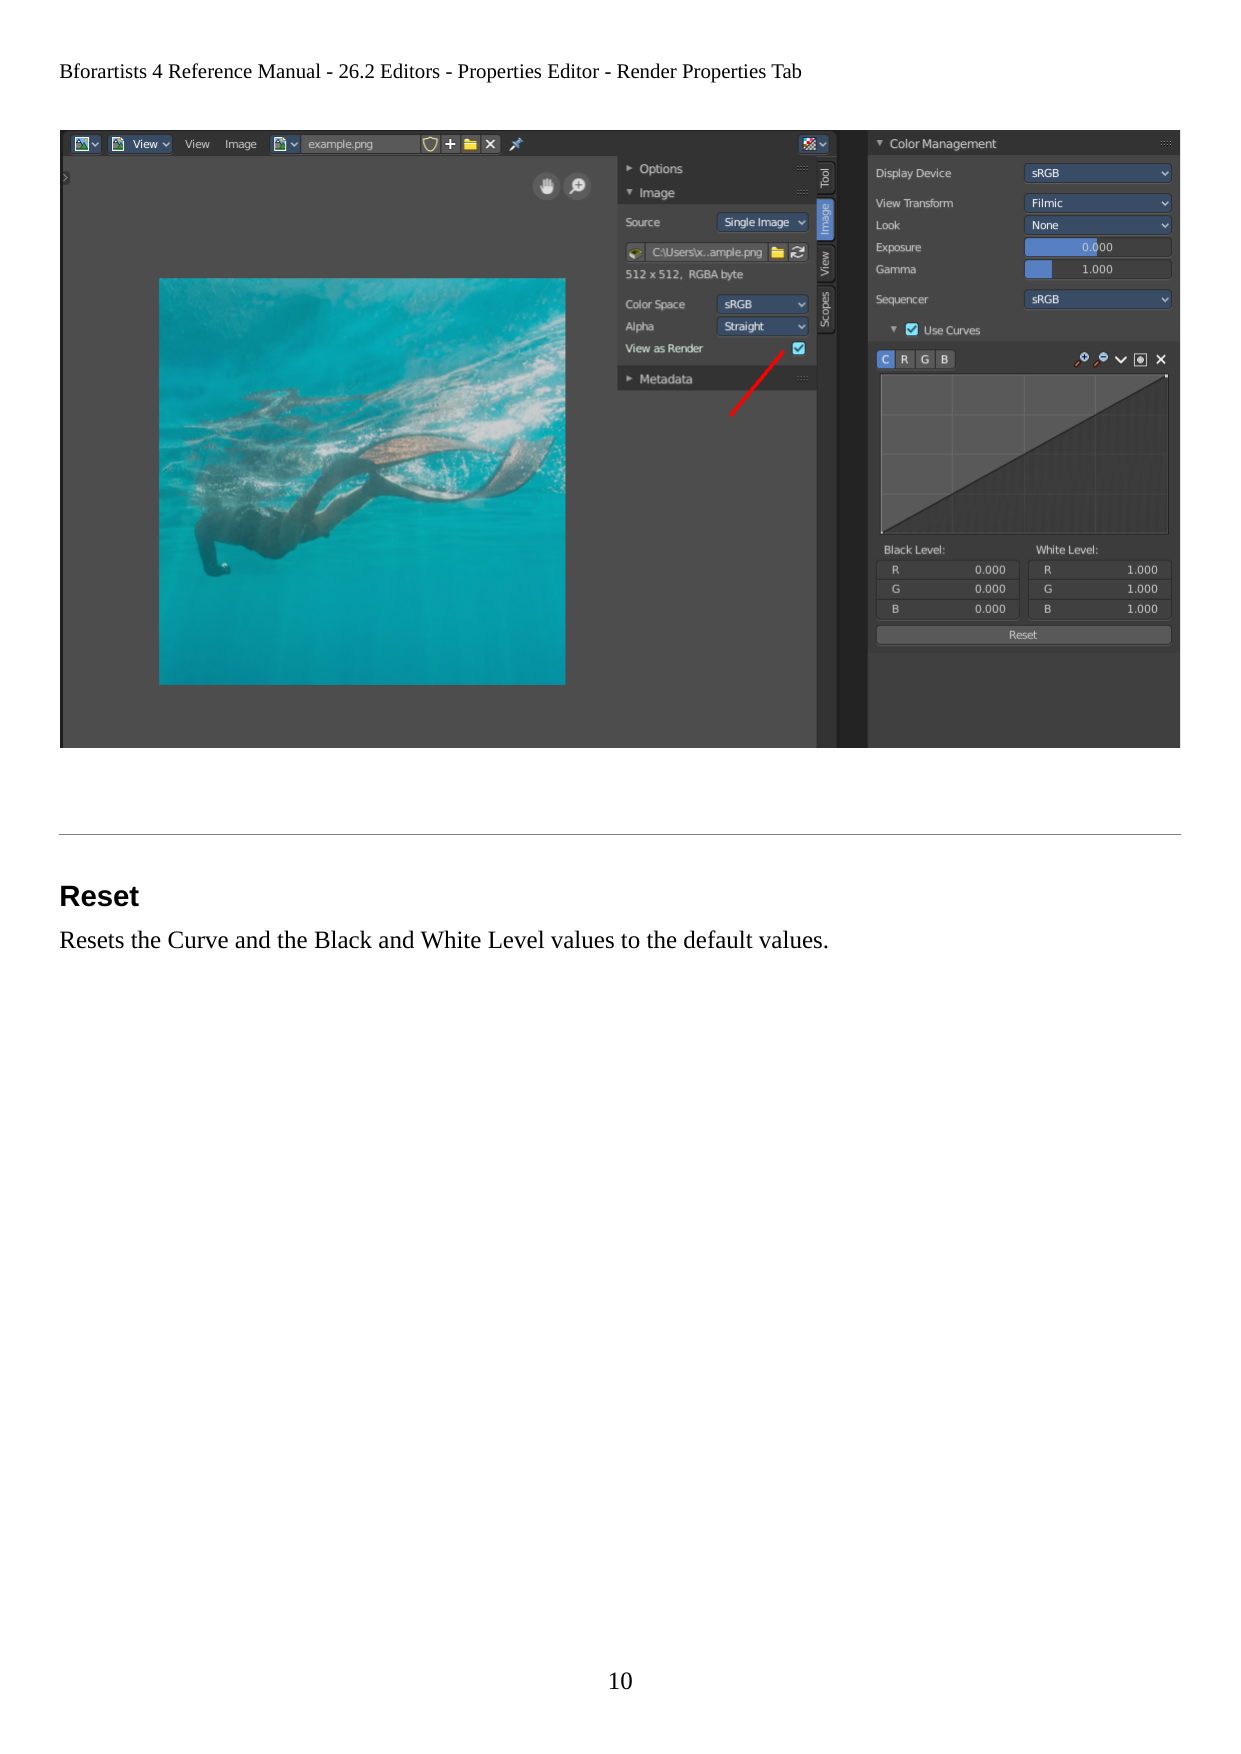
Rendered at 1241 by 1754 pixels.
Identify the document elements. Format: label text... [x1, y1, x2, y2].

subtitle Reset [59, 879, 1181, 912]
text Resets the Curve and the Black and White Level values to the default values. [59, 925, 1181, 954]
picture [60, 130, 1181, 748]
